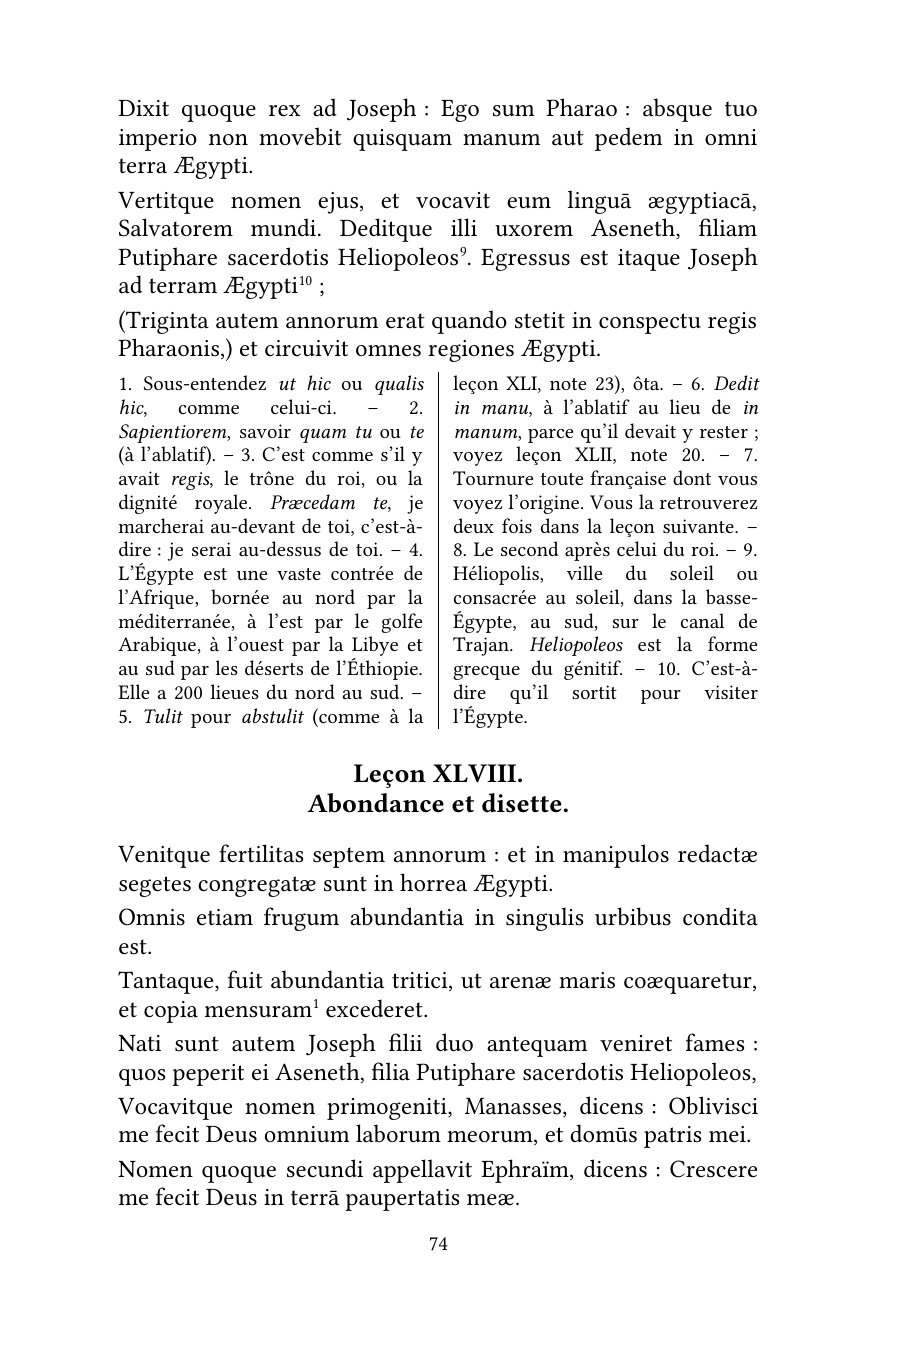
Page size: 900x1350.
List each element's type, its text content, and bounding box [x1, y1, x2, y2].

text 1. Sous-entendez ut hic ou qualis hic, comme celui-ci. – 2. Sapientiorem, savoir quam tu ou te (à l’ablatif). – 3. C’est comme s’il y avait regis, le trône du roi, ou la dignité royale. Præcedam te, je marcherai au-devant de toi, c’est-à-dire : je serai au-dessus de toi. – 4. L’Égypte est une vaste contrée de l’Afrique, bornée au nord par la méditerranée, à l’est par le golfe Arabique, à l’ouest par la Libye et au sud par les déserts de l’Éthiopie. Elle a 200 lieues du nord au sud. – 5. Tulit pour abstulit (comme à la [118, 372, 423, 728]
text Nati sunt autem Joseph filii duo antequam veniret fames : quos peperit ei Aseneth, filia Putiphare sacerdotis Heliopoleos, [118, 1029, 758, 1086]
text Nomen quoque secundi appellavit Ephraïm, dicens : Crescere me fecit Deus in terrā paupertatis meæ. [118, 1155, 758, 1212]
text Leçon XLVIII. Abondance et disette. [118, 758, 758, 819]
text leçon XLI, note 23), ôta. – 6. Dedit in manu, à l’ablatif au lieu de in manum, parce qu’il devait y rester ; voyez leçon XLII, note 20. – 7. Tournure toute française dont vous voyez l’origine. Vous la retrouverez deux fois dans la leçon suivante. – 8. Le second après celui du roi. – 9. Héliopolis, ville du soleil ou consacrée au soleil, dans la basse-Égypte, au sud, sur le canal de Trajan. Heliopoleos est la forme grecque du génitif. – 10. C’est-à-dire qu’il sortit pour visiter l’Égypte. [453, 372, 758, 728]
text Dixit quoque rex ad Joseph : Ego sum Pharao : absque tuo imperio non movebit quisquam manum aut pedem in omni terra Ægypti. [118, 94, 758, 180]
text Venitque fertilitas septem annorum : et in manipulos redactæ segetes congregatæ sunt in horrea Ægypti. [118, 840, 758, 897]
text Vertitque nomen ejus, et vocavit eum linguā ægyptiacā, Salvatorem mundi. Deditque illi uxorem Aseneth, filiam Putiphare sacerdotis Heliopoleos9. Egressus est itaque Joseph ad terram Ægypti10 ; [118, 186, 758, 300]
text Vocavitque nomen primogeniti, Manasses, dicens : Oblivisci me fecit Deus omnium laborum meorum, et domūs patris mei. [118, 1092, 758, 1149]
text Omnis etiam frugum abundantia in singulis urbibus condita est. [118, 903, 758, 960]
text Tantaque, fuit abundantia tritici, ut arenæ maris coæquaretur, et copia mensuram1 excederet. [118, 966, 758, 1023]
text (Triginta autem annorum erat quando stetit in conspectu regis Pharaonis,) et circuivit omnes regiones Ægypti. [118, 306, 758, 363]
